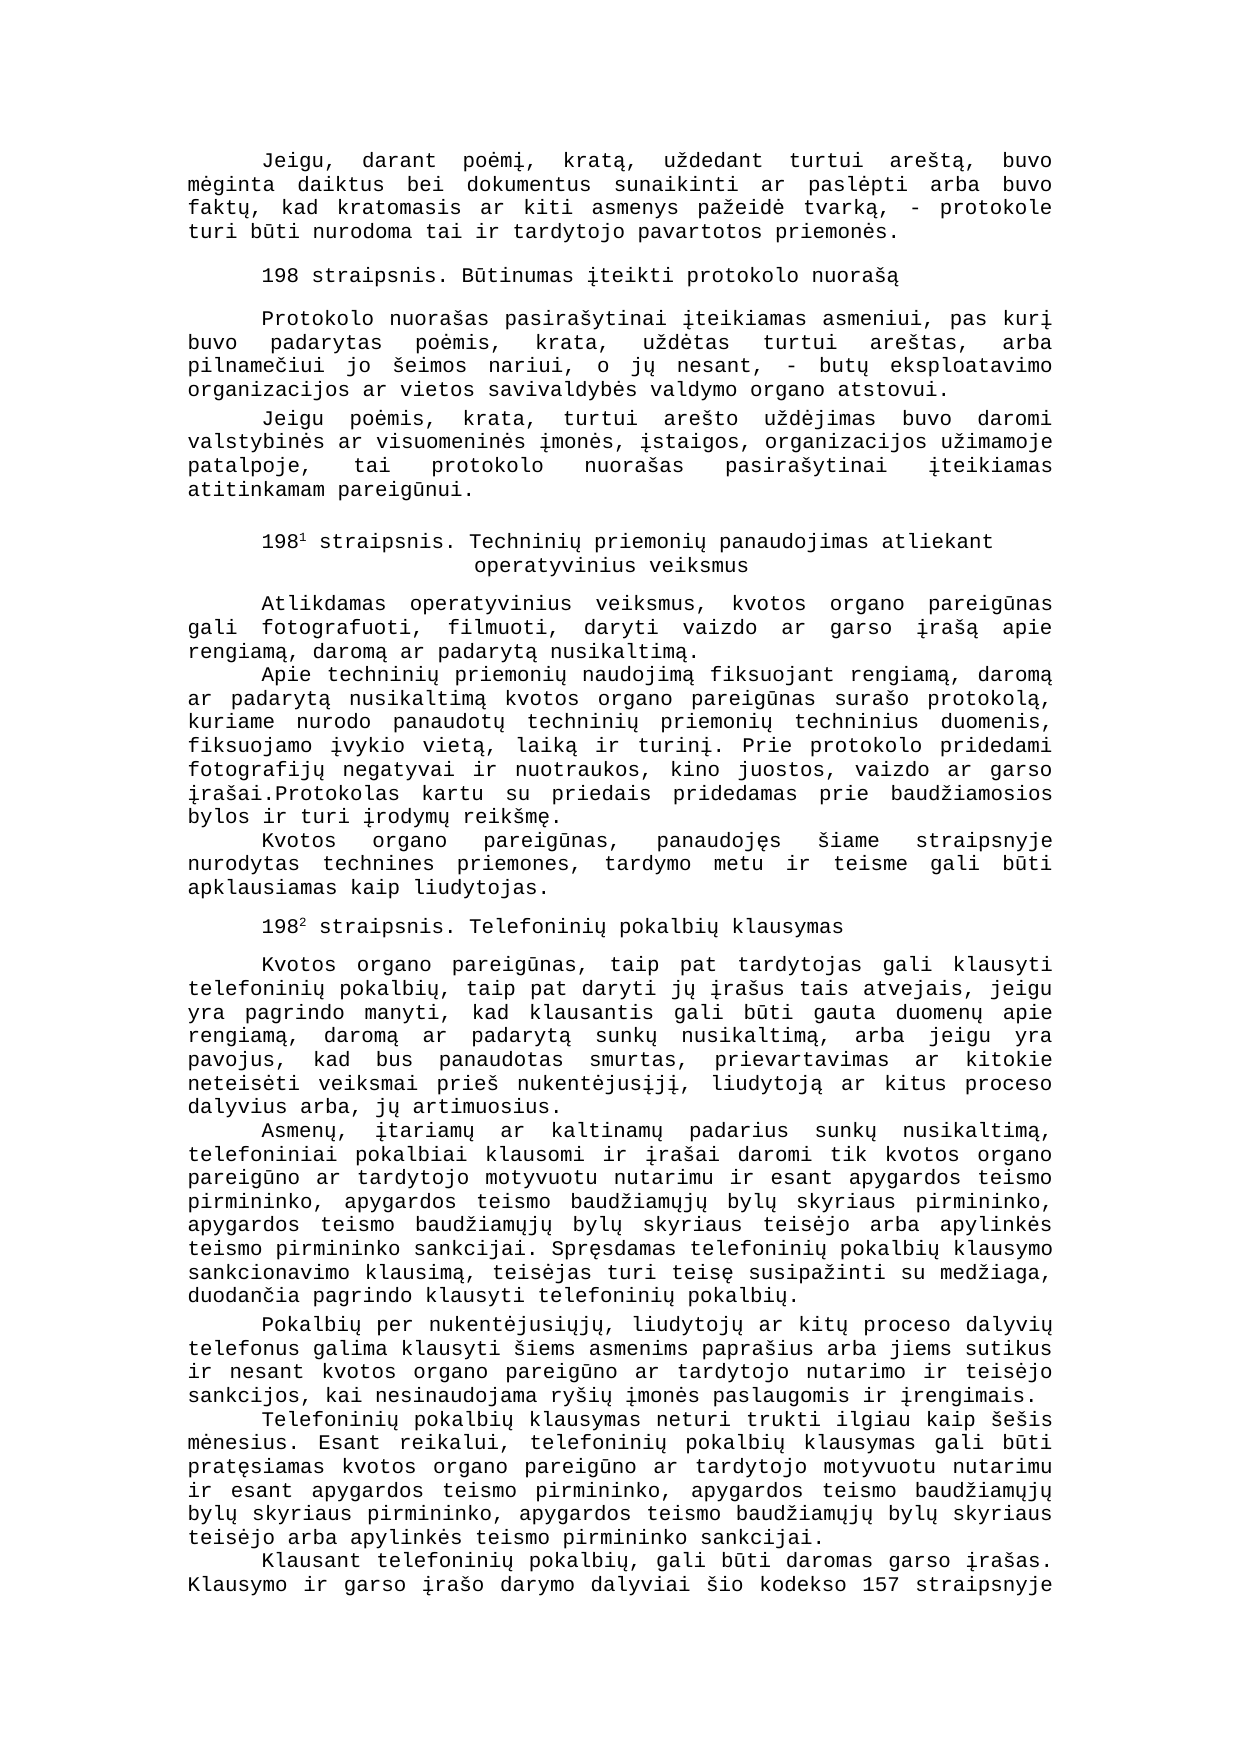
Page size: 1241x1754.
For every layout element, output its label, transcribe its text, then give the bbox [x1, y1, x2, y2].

text Kvotos organo pareigūnas, panaudojęs šiame straipsnyje nurodytas technines priemones, tardymo metu ir teisme gali būti apklausiamas kaip liudytojas. [187, 830, 1053, 901]
text Jeigu, darant poėmį, kratą, uždedant turtui areštą, buvo mėginta daiktus bei dokumentus sunaikinti ar paslėpti arba buvo faktų, kad kratomasis ar kiti asmenys pažeidė tvarką, - protokole turi būti nurodoma tai ir tardytojo pavartotos priemonės. [187, 150, 1053, 244]
text Klausant telefoninių pokalbių, gali būti daromas garso įrašas. Klausymo ir garso įrašo darymo dalyviai šio kodekso 157 straipsnyje [187, 1551, 1053, 1598]
text Telefoninių pokalbių klausymas neturi trukti ilgiau kaip šešis mėnesius. Esant reikalui, telefoninių pokalbių klausymas gali būti pratęsiamas kvotos organo pareigūno ar tardytojo motyvuotu nutarimu ir esant apygardos teismo pirmininko, apygardos teismo baudžiamųjų bylų skyriaus pirmininko, apygardos teismo baudžiamųjų bylų skyriaus teisėjo arba apylinkės teismo pirmininko sankcijai. [187, 1409, 1053, 1551]
text 198 straipsnis. Būtinumas įteikti protokolo nuorašą [187, 264, 1053, 288]
text Kvotos organo pareigūnas, taip pat tardytojas gali klausyti telefoninių pokalbių, taip pat daryti jų įrašus tais atvejais, jeigu yra pagrindo manyti, kad klausantis gali būti gauta duomenų apie rengiamą, daromą ar padarytą sunkų nusikaltimą, arba jeigu yra pavojus, kad bus panaudotas smurtas, prievartavimas ar kitokie neteisėti veiksmai prieš nukentėjusįjį, liudytoją ar kitus proceso dalyvius arba, jų artimuosius. [187, 954, 1053, 1120]
text Protokolo nuorašas pasirašytinai įteikiamas asmeniui, pas kurį buvo padarytas poėmis, krata, uždėtas turtui areštas, arba pilnamečiui jo šeimos nariui, o jų nesant, - butų eksploatavimo organizacijos ar vietos savivaldybės valdymo organo atstovui. [187, 308, 1053, 403]
text Apie techninių priemonių naudojimą fiksuojant rengiamą, daromą ar padarytą nusikaltimą kvotos organo pareigūnas surašo protokolą, kuriame nurodo panaudotų techninių priemonių techninius duomenis, fiksuojamo įvykio vietą, laiką ir turinį. Prie protokolo pridedami fotografijų negatyvai ir nuotraukos, kino juostos, vaizdo ar garso įrašai.Protokolas kartu su priedais pridedamas prie baudžiamosios bylos ir turi įrodymų reikšmę. [187, 664, 1053, 830]
text 1982 straipsnis. Telefoninių pokalbių klausymas [187, 916, 1053, 939]
text 1981 straipsnis. Techninių priemonių panaudojimas atliekant [261, 531, 1053, 555]
text Pokalbių per nukentėjusiųjų, liudytojų ar kitų proceso dalyvių telefonus galima klausyti šiems asmenims paprašius arba jiems sutikus ir nesant kvotos organo pareigūno ar tardytojo nutarimo ir teisėjo sankcijos, kai nesinaudojama ryšių įmonės paslaugomis ir įrengimais. [187, 1314, 1053, 1409]
text operatyvinius veiksmus [261, 555, 1053, 578]
text Asmenų, įtariamų ar kaltinamų padarius sunkų nusikaltimą, telefoniniai pokalbiai klausomi ir įrašai daromi tik kvotos organo pareigūno ar tardytojo motyvuotu nutarimu ir esant apygardos teismo pirmininko, apygardos teismo baudžiamųjų bylų skyriaus pirmininko, apygardos teismo baudžiamųjų bylų skyriaus teisėjo arba apylinkės teismo pirmininko sankcijai. Spręsdamas telefoninių pokalbių klausymo sankcionavimo klausimą, teisėjas turi teisę susipažinti su medžiaga, duodančia pagrindo klausyti telefoninių pokalbių. [187, 1120, 1053, 1309]
text Atlikdamas operatyvinius veiksmus, kvotos organo pareigūnas gali fotografuoti, filmuoti, daryti vaizdo ar garso įrašą apie rengiamą, daromą ar padarytą nusikaltimą. [187, 593, 1053, 664]
text Jeigu poėmis, krata, turtui arešto uždėjimas buvo daromi valstybinės ar visuomeninės įmonės, įstaigos, organizacijos užimamoje patalpoje, tai protokolo nuorašas pasirašytinai įteikiamas atitinkamam pareigūnui. [187, 408, 1053, 502]
